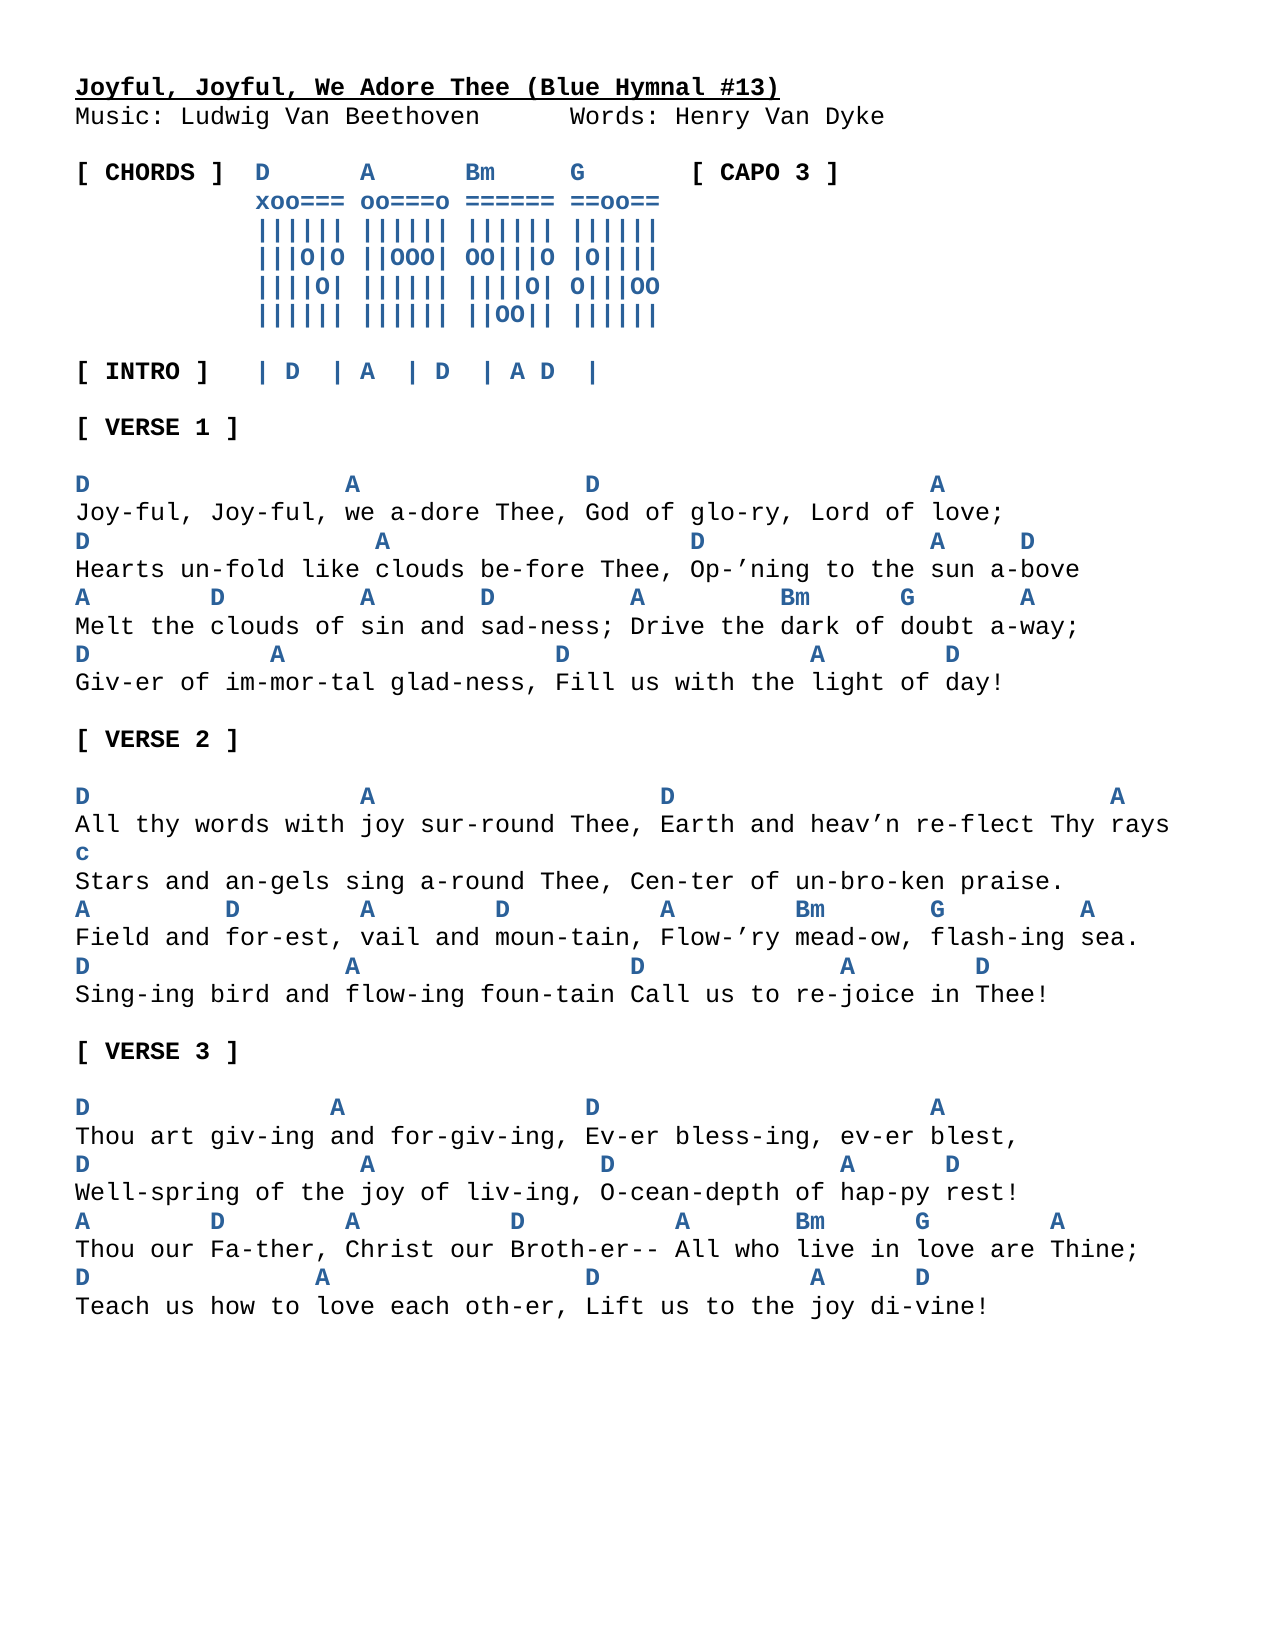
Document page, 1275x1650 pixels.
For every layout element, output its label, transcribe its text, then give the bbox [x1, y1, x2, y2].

text A D A D A Bm G A [75, 1208, 1200, 1237]
text Giv-er of im-mor-tal glad-ness, Fill us with the light of day! [75, 670, 1200, 698]
text Stars and an-gels sing a-round Thee, Cen-ter of un-bro-ken praise. [75, 868, 1200, 897]
text D A D A D [75, 528, 1200, 557]
text A D A D A Bm G A [75, 897, 1200, 925]
text |||||| |||||| ||OO|| |||||| [75, 302, 1200, 330]
text c [75, 840, 1200, 868]
text [ INTRO ] | D | A | D | A D | [75, 358, 1200, 387]
text D A D A [75, 783, 1200, 812]
text |||||| |||||| |||||| |||||| [75, 217, 1200, 245]
text [ CHORDS ] D A Bm G [ CAPO 3 ] [75, 160, 1200, 188]
text [ VERSE 1 ] [75, 415, 1200, 443]
text D A D A D [75, 1152, 1200, 1180]
text D A D A [75, 472, 1200, 500]
text Melt the clouds of sin and sad-ness; Drive the dark of doubt a-way; [75, 613, 1200, 642]
text All thy words with joy sur-round Thee, Earth and heav’n re-flect Thy rays [75, 812, 1200, 840]
text Field and for-est, vail and moun-tain, Flow-’ry mead-ow, flash-ing sea. [75, 925, 1200, 953]
text A D A D A Bm G A [75, 585, 1200, 613]
text Teach us how to love each oth-er, Lift us to the joy di-vine! [75, 1293, 1200, 1322]
text |||O|O ||OOO| OO|||O |O|||| [75, 245, 1200, 273]
text D A D A D [75, 953, 1200, 982]
text D A D A D [75, 1265, 1200, 1293]
text ||||O| |||||| ||||O| O|||OO [75, 273, 1200, 302]
text Thou art giv-ing and for-giv-ing, Ev-er bless-ing, ev-er blest, [75, 1123, 1200, 1152]
text Music: Ludwig Van Beethoven Words: Henry Van Dyke [75, 103, 1200, 132]
text xoo=== oo===o ====== ==oo== [75, 188, 1200, 217]
text Sing-ing bird and flow-ing foun-tain Call us to re-joice in Thee! [75, 982, 1200, 1010]
text Joyful, Joyful, We Adore Thee (Blue Hymnal #13) [75, 75, 1200, 103]
text Thou our Fa-ther, Christ our Broth-er-- All who live in love are Thine; [75, 1237, 1200, 1265]
text Well-spring of the joy of liv-ing, O-cean-depth of hap-py rest! [75, 1180, 1200, 1208]
text [ VERSE 3 ] [75, 1038, 1200, 1067]
text D A D A D [75, 642, 1200, 670]
text Hearts un-fold like clouds be-fore Thee, Op-’ning to the sun a-bove [75, 557, 1200, 585]
text D A D A [75, 1095, 1200, 1123]
text [ VERSE 2 ] [75, 727, 1200, 755]
text Joy-ful, Joy-ful, we a-dore Thee, God of glo-ry, Lord of love; [75, 500, 1200, 528]
